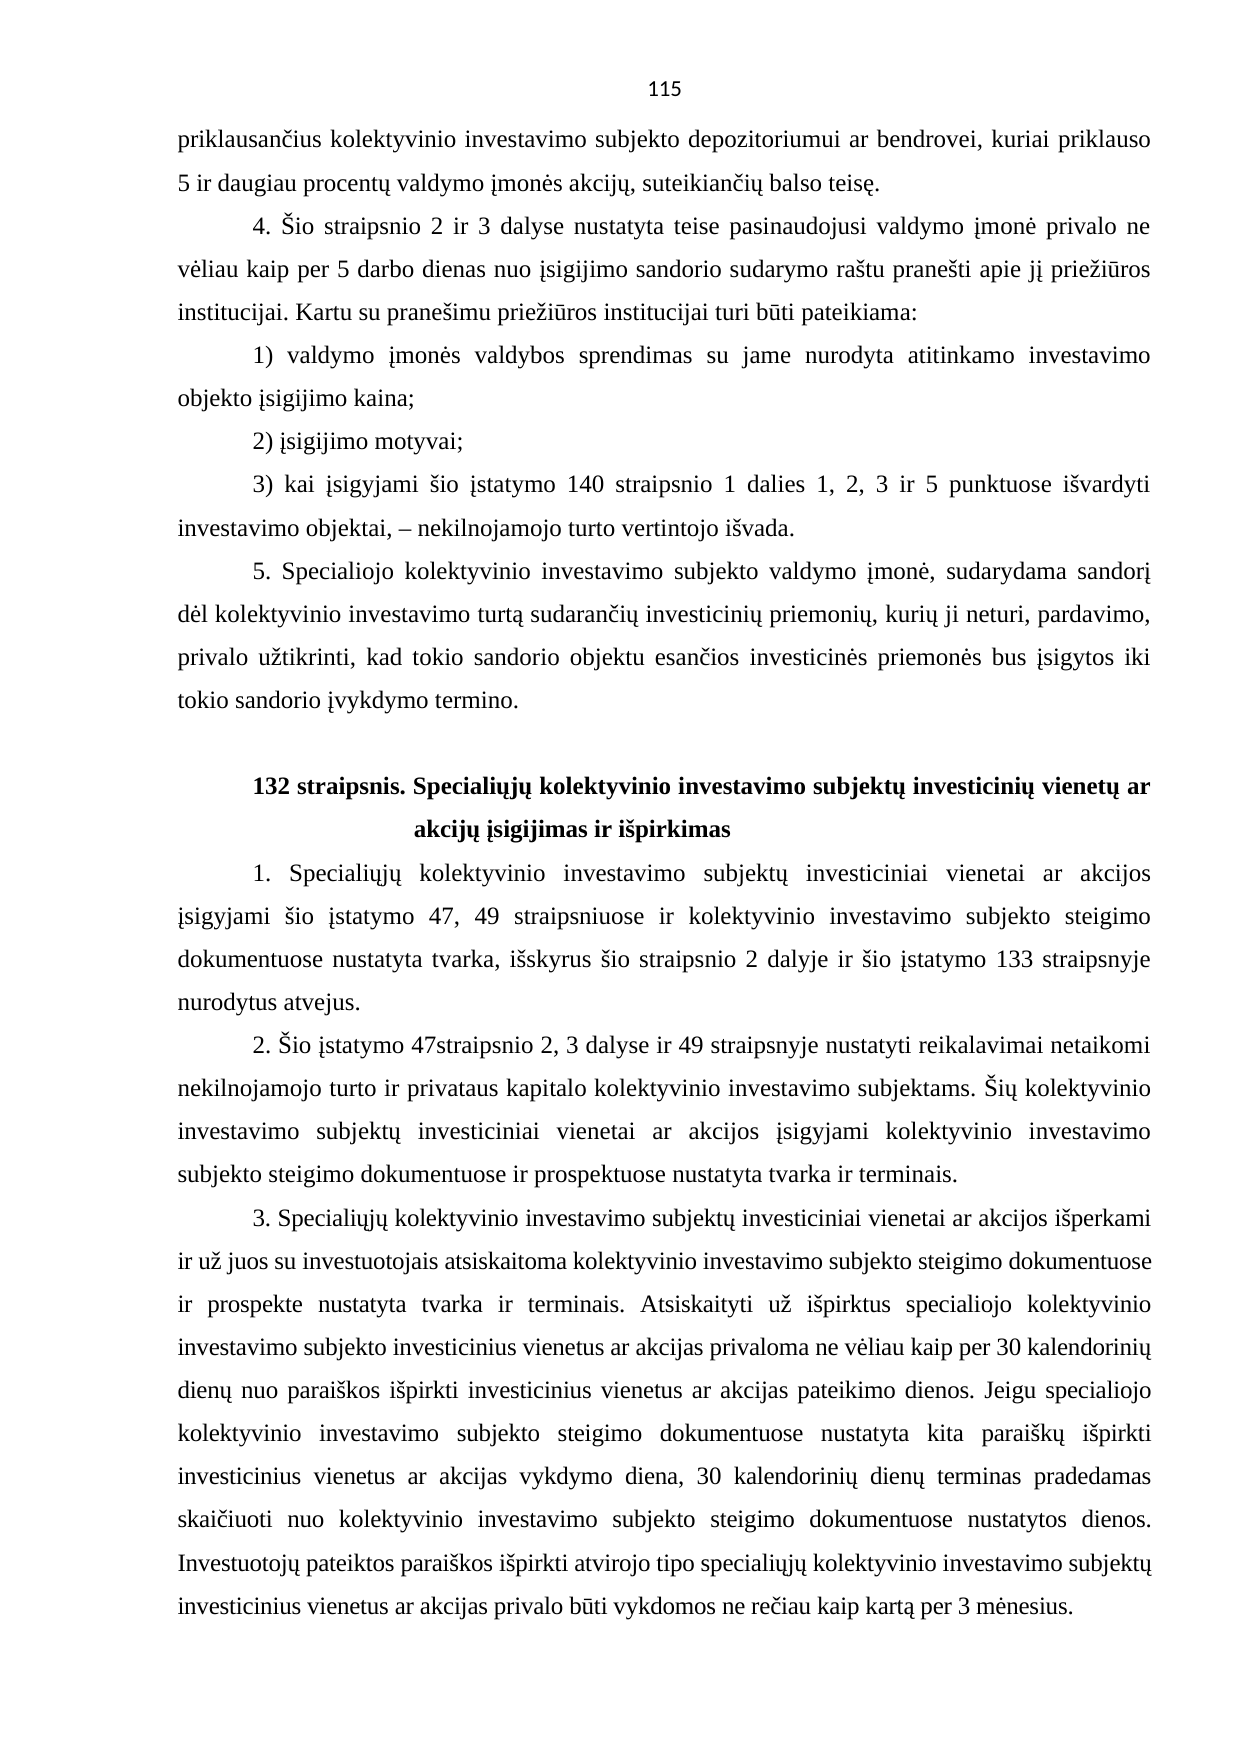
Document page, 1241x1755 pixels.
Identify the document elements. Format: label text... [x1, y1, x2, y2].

text 1. Specialiųjų kolektyvinio investavimo subjektų investiciniai vienetai ar akcijos įsigyjami šio įstatymo 47, 49 straipsniuose ir kolektyvinio investavimo subjekto steigimo dokumentuose nustatyta tvarka, išskyrus šio straipsnio 2 dalyje ir šio įstatymo 133 straipsnyje nurodytus atvejus. [177, 858, 1152, 1016]
text 5. Specialiojo kolektyvinio investavimo subjekto valdymo įmonė, sudarydama sandorį dėl kolektyvinio investavimo turtą sudarančių investicinių priemonių, kurių ji neturi, pardavimo, privalo užtikrinti, kad tokio sandorio objektu esančios investicinės priemonės bus įsigytos iki tokio sandorio įvykdymo termino. [177, 556, 1152, 714]
text 4. Šio straipsnio 2 ir 3 dalyse nustatyta teise pasinaudojusi valdymo įmonė privalo ne vėliau kaip per 5 darbo dienas nuo įsigijimo sandorio sudarymo raštu pranešti apie jį priežiūros institucijai. Kartu su pranešimu priežiūros institucijai turi būti pateikiama: [177, 211, 1152, 326]
text 3. Specialiųjų kolektyvinio investavimo subjektų investiciniai vienetai ar akcijos išperkami ir už juos su investuotojais atsiskaitoma kolektyvinio investavimo subjekto steigimo dokumentuose ir prospekte nustatyta tvarka ir terminais. Atsiskaityti už išpirktus specialiojo kolektyvinio investavimo subjekto investicinius vienetus ar akcijas privaloma ne vėliau kaip per 30 kalendorinių dienų nuo paraiškos išpirkti investicinius vienetus ar akcijas pateikimo dienos. Jeigu specialiojo kolektyvinio investavimo subjekto steigimo dokumentuose nustatyta kita paraiškų išpirkti investicinius vienetus ar akcijas vykdymo diena, 30 kalendorinių dienų terminas pradedamas skaičiuoti nuo kolektyvinio investavimo subjekto steigimo dokumentuose nustatytos dienos. Investuotojų pateiktos paraiškos išpirkti atvirojo tipo specialiųjų kolektyvinio investavimo subjektų investicinius vienetus ar akcijas privalo būti vykdomos ne rečiau kaip kartą per 3 mėnesius. [177, 1203, 1152, 1619]
text 2) įsigijimo motyvai; [177, 426, 1152, 455]
text 2. Šio įstatymo 47straipsnio 2, 3 dalyse ir 49 straipsnyje nustatyti reikalavimai netaikomi nekilnojamojo turto ir privataus kapitalo kolektyvinio investavimo subjektams. Šių kolektyvinio investavimo subjektų investiciniai vienetai ar akcijos įsigyjami kolektyvinio investavimo subjekto steigimo dokumentuose ir prospektuose nustatyta tvarka ir terminais. [177, 1030, 1152, 1188]
text priklausančius kolektyvinio investavimo subjekto depozitoriumui ar bendrovei, kuriai priklauso 5 ir daugiau procentų valdymo įmonės akcijų, suteikiančių balso teisę. [177, 124, 1152, 196]
text 3) kai įsigyjami šio įstatymo 140 straipsnio 1 dalies 1, 2, 3 ir 5 punktuose išvardyti investavimo objektai, – nekilnojamojo turto vertintojo išvada. [177, 469, 1152, 541]
text 1) valdymo įmonės valdybos sprendimas su jame nurodyta atitinkamo investavimo objekto įsigijimo kaina; [177, 340, 1152, 412]
text 132 straipsnis. Specialiųjų kolektyvinio investavimo subjektų investicinių vienetų ar akcijų įsigijimas ir išpirkimas [252, 771, 1152, 843]
